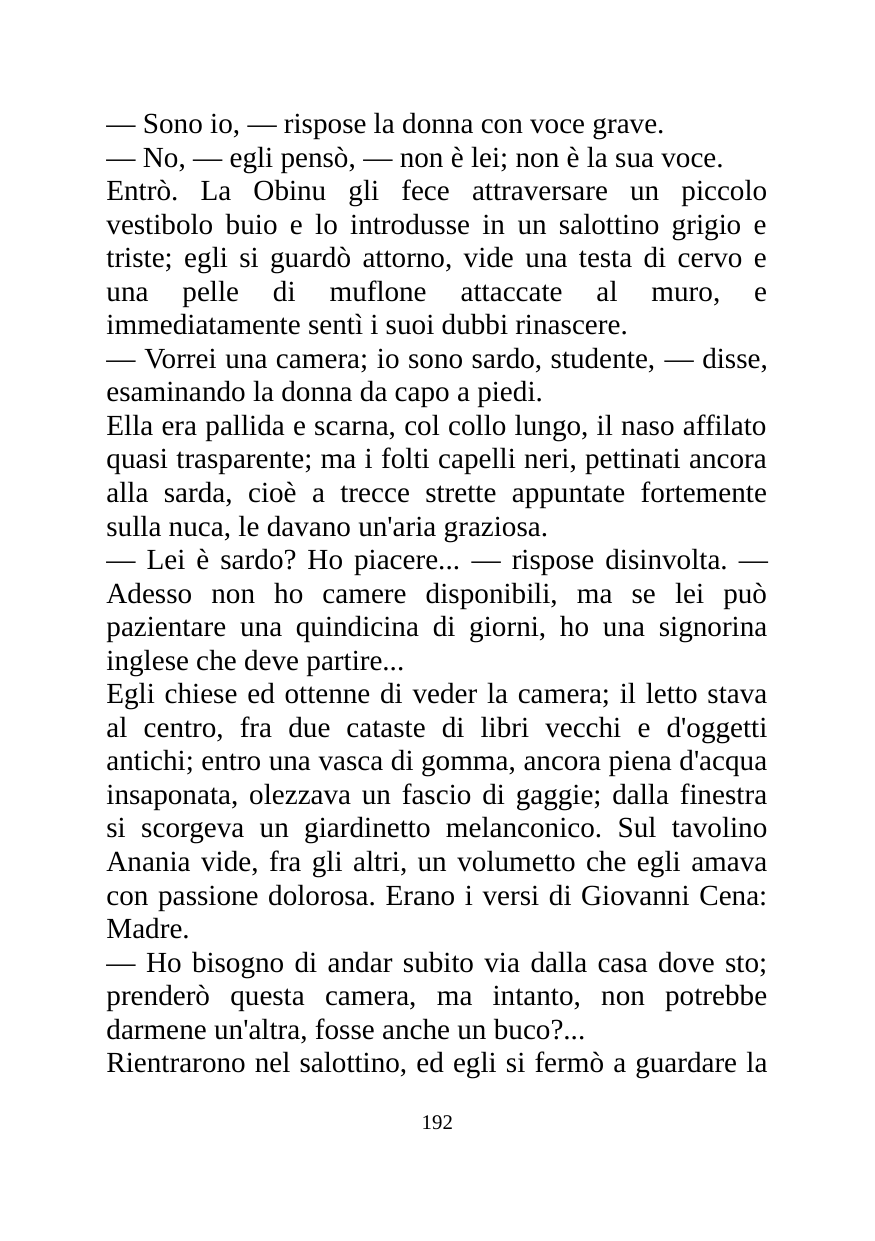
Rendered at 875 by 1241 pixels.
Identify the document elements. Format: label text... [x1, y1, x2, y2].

text — Sono io, — rispose la donna con voce grave. [106, 106, 768, 140]
text — Vorrei una camera; io sono sardo, studente, — disse, esaminando la donna da capo a piedi. [106, 341, 768, 408]
text Entrò. La Obinu gli fece attraversare un piccolo vestibolo buio e lo introdusse in un salottino grigio e triste; egli si guardò attorno, vide una testa di cervo e una pelle di muflone attaccate al muro, e immediatamente sentì i suoi dubbi rinascere. [106, 173, 768, 341]
text Egli chiese ed ottenne di veder la camera; il letto stava al centro, fra due cataste di libri vecchi e d'oggetti antichi; entro una vasca di gomma, ancora piena d'acqua insaponata, olezzava un fascio di gaggie; dalla finestra si scorgeva un giardinetto melanconico. Sul tavolino Anania vide, fra gli altri, un volumetto che egli amava con passione dolorosa. Erano i versi di Giovanni Cena: Madre. [106, 676, 768, 945]
text Ella era pallida e scarna, col collo lungo, il naso affilato quasi trasparente; ma i folti capelli neri, pettinati ancora alla sarda, cioè a trecce strette appuntate fortemente sulla nuca, le davano un'aria graziosa. [106, 408, 768, 542]
text Rientrarono nel salottino, ed egli si fermò a guardare la [106, 1045, 768, 1079]
text — Ho bisogno di andar subito via dalla casa dove sto; prenderò questa camera, ma intanto, non potrebbe darmene un'altra, fosse anche un buco?... [106, 945, 768, 1045]
text — No, — egli pensò, — non è lei; non è la sua voce. [106, 140, 768, 173]
text — Lei è sardo? Ho piacere... — rispose disinvolta. — Adesso non ho camere disponibili, ma se lei può pazientare una quindicina di giorni, ho una signorina inglese che deve partire... [106, 542, 768, 676]
